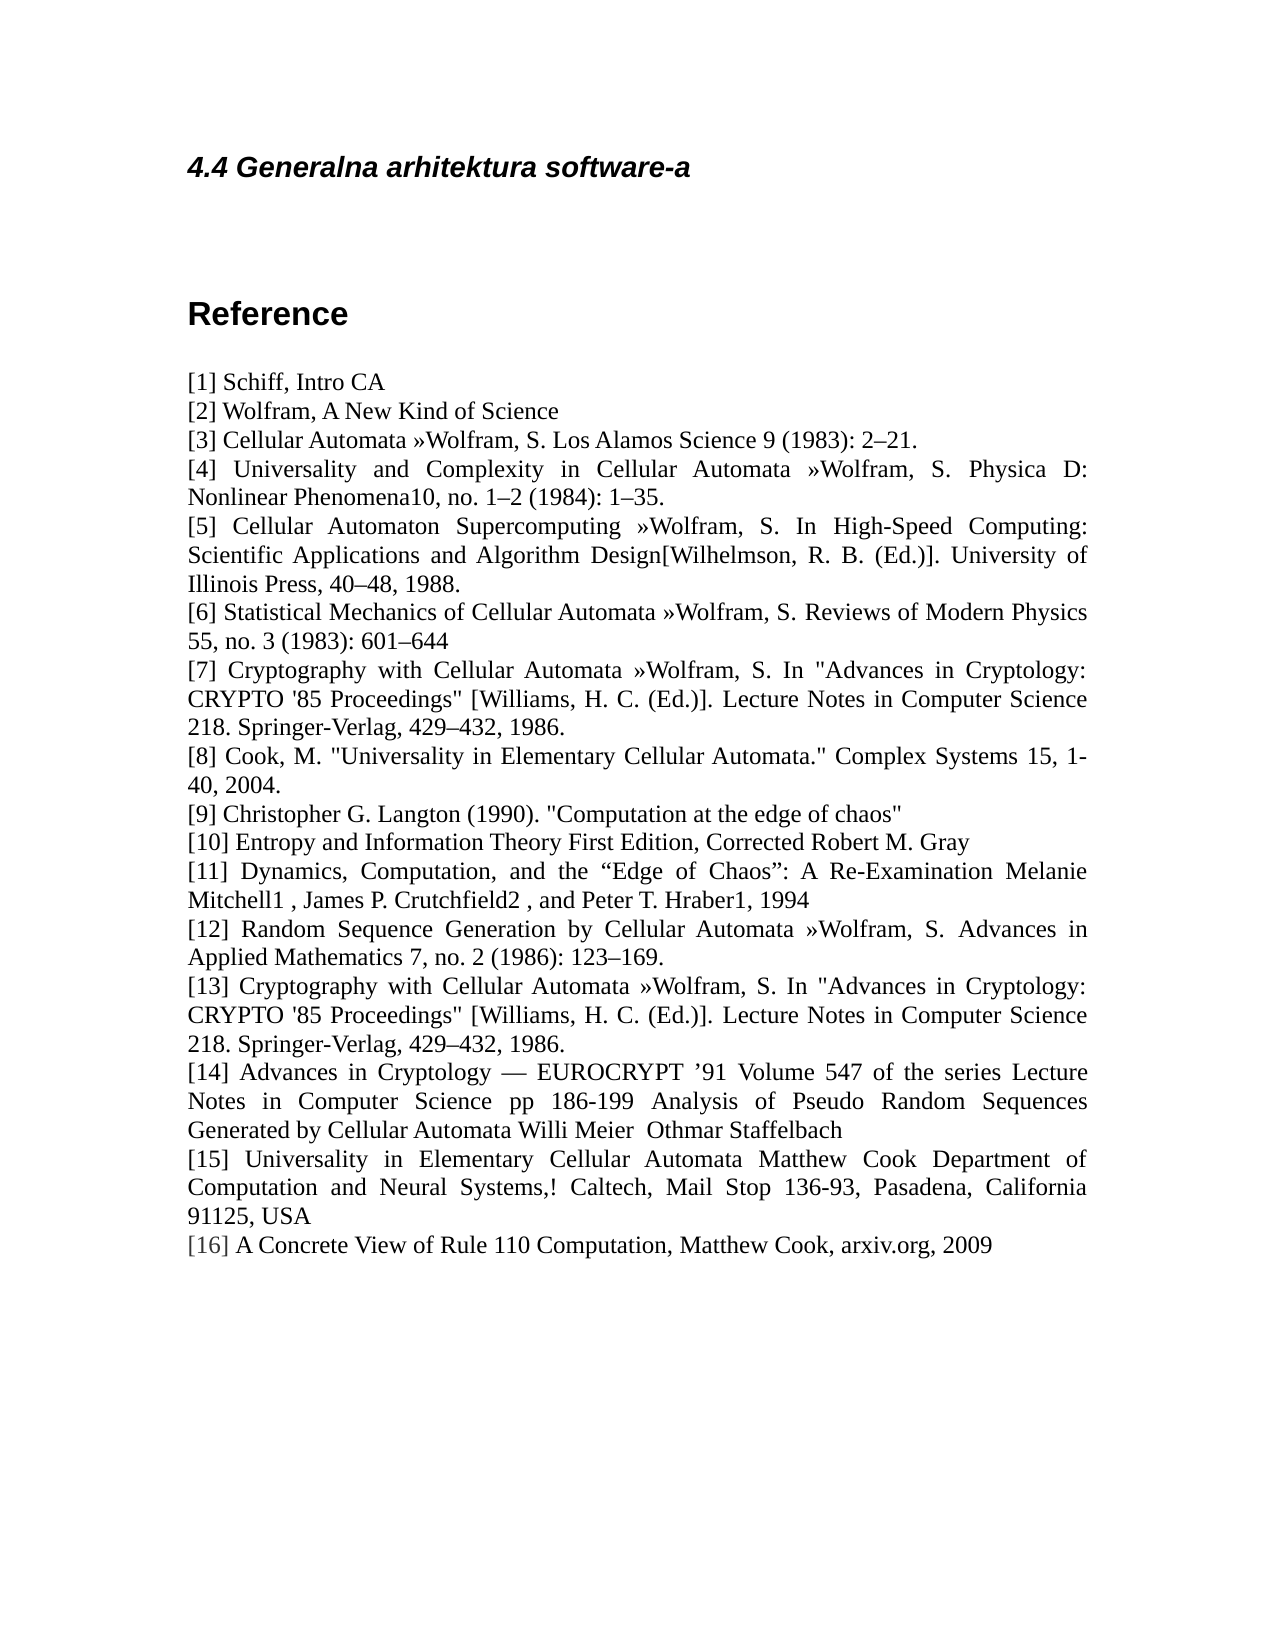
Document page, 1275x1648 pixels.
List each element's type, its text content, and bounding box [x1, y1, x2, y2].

text [9] Christopher G. Langton (1990). "Computation at the edge of chaos" [187, 799, 1088, 827]
text [15] Universality in Elementary Cellular Automata Matthew Cook Department of Computation and Neural Systems,! Caltech, Mail Stop 136-93, Pasadena, California 91125, USA [187, 1144, 1088, 1230]
text [13] Cryptography with Cellular Automata »Wolfram, S. In "Advances in Cryptology: CRYPTO '85 Proceedings" [Williams, H. C. (Ed.)]. Lecture Notes in Computer Science 218. Springer-Verlag, 429–432, 1986. [187, 971, 1088, 1057]
text [7] Cryptography with Cellular Automata »Wolfram, S. In "Advances in Cryptology: CRYPTO '85 Proceedings" [Williams, H. C. (Ed.)]. Lecture Notes in Computer Science 218. Springer-Verlag, 429–432, 1986. [187, 655, 1088, 741]
text [12] Random Sequence Generation by Cellular Automata »Wolfram, S. Advances in Applied Mathematics 7, no. 2 (1986): 123–169. [187, 914, 1088, 971]
text [2] Wolfram, A New Kind of Science [187, 396, 1088, 425]
subtitle Reference [187, 294, 1088, 332]
text [10] Entropy and Information Theory First Edition, Corrected Robert M. Gray [187, 827, 1088, 856]
text [11] Dynamics, Computation, and the “Edge of Chaos”: A Re-Examination Melanie Mitchell1 , James P. Crutchfield2 , and Peter T. Hraber1, 1994 [187, 856, 1088, 914]
subtitle 4.4 Generalna arhitektura software-a [187, 150, 1088, 183]
text [16] A Concrete View of Rule 110 Computation, Matthew Cook, arxiv.org, 2009 [187, 1230, 1088, 1259]
text [5] Cellular Automaton Supercomputing »Wolfram, S. In High-Speed Computing: Scientific Applications and Algorithm Design[Wilhelmson, R. B. (Ed.)]. University of Illinois Press, 40–48, 1988. [187, 511, 1088, 597]
text [1] Schiff, Intro CA [187, 367, 1088, 396]
text [6] Statistical Mechanics of Cellular Automata »Wolfram, S. Reviews of Modern Physics 55, no. 3 (1983): 601–644 [187, 597, 1088, 655]
text [4] Universality and Complexity in Cellular Automata »Wolfram, S. Physica D: Nonlinear Phenomena10, no. 1–2 (1984): 1–35. [187, 454, 1088, 511]
text [8] Cook, M. "Universality in Elementary Cellular Automata." Complex Systems 15, 1-40, 2004. [187, 741, 1088, 799]
text [3] Cellular Automata »Wolfram, S. Los Alamos Science 9 (1983): 2–21. [187, 425, 1088, 454]
text [14] Advances in Cryptology — EUROCRYPT ’91 Volume 547 of the series Lecture Notes in Computer Science pp 186-199 Analysis of Pseudo Random Sequences Generated by Cellular Automata Willi Meier Othmar Staffelbach [187, 1057, 1088, 1144]
